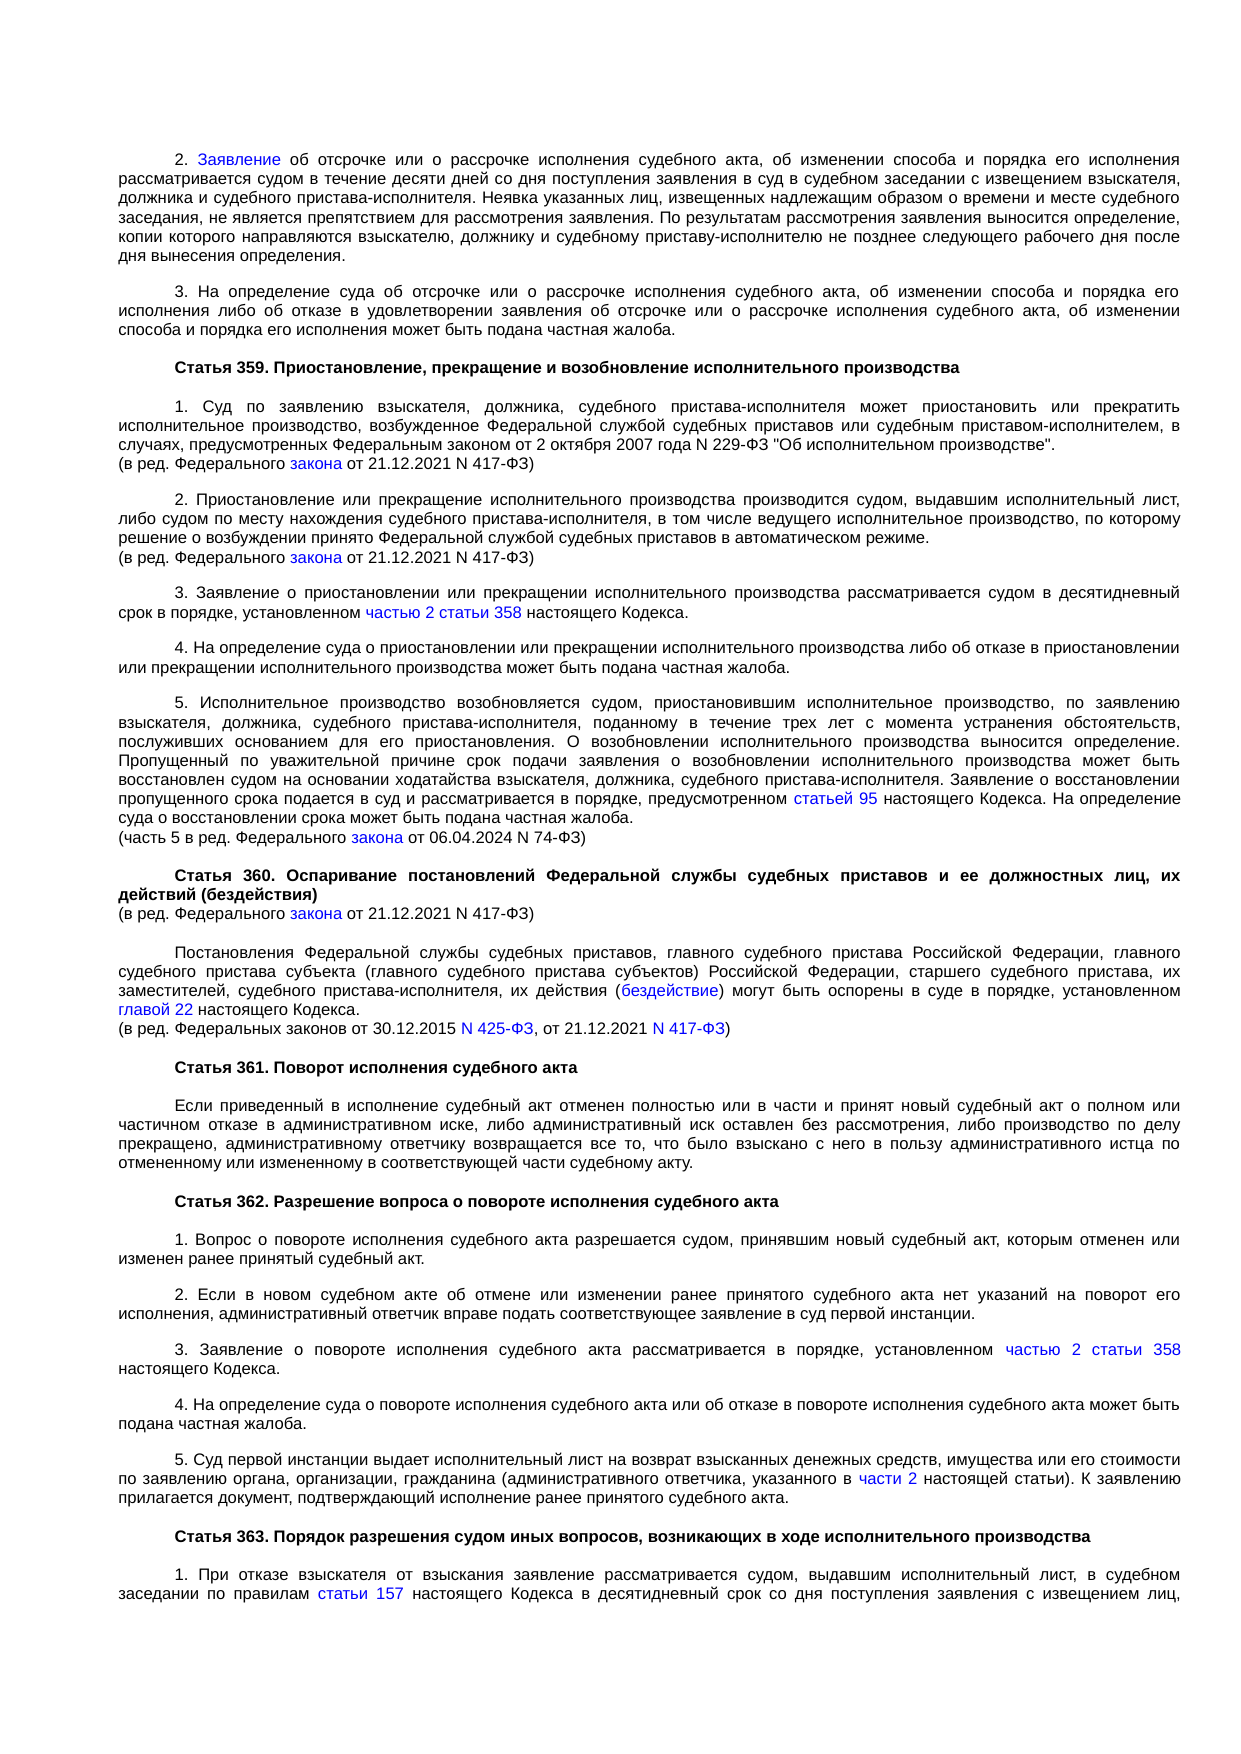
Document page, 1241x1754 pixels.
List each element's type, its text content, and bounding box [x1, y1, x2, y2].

text (в ред. Федеральных законов от 30.12.2015 N 425-ФЗ, от 21.12.2021 N 417-ФЗ) [118, 1019, 1181, 1038]
text (в ред. Федерального закона от 21.12.2021 N 417-ФЗ) [118, 547, 1181, 567]
subtitle Статья 359. Приостановление, прекращение и возобновление исполнительного производства [118, 358, 1181, 377]
text 4. На определение суда о приостановлении или прекращении исполнительного производства либо об отказе в приостановлении или прекращении исполнительного производства может быть подана частная жалоба. [118, 638, 1181, 677]
text Если приведенный в исполнение судебный акт отменен полностью или в части и принят новый судебный акт о полном или частичном отказе в административном иске, либо административный иск оставлен без рассмотрения, либо производство по делу прекращено, административному ответчику возвращается все то, что было взыскано с него в пользу административного истца по отмененному или измененному в соответствующей части судебному акту. [118, 1096, 1181, 1172]
text 1. При отказе взыскателя от взыскания заявление рассматривается судом, выдавшим исполнительный лист, в судебном заседании по правилам статьи 157 настоящего Кодекса в десятидневный срок со дня поступления заявления с извещением лиц, [118, 1565, 1181, 1603]
text (часть 5 в ред. Федерального закона от 06.04.2024 N 74-ФЗ) [118, 827, 1181, 847]
text (в ред. Федерального закона от 21.12.2021 N 417-ФЗ) [118, 904, 1181, 923]
subtitle Статья 363. Порядок разрешения судом иных вопросов, возникающих в ходе исполнительного производства [118, 1527, 1181, 1546]
text 2. Приостановление или прекращение исполнительного производства производится судом, выдавшим исполнительный лист, либо судом по месту нахождения судебного пристава-исполнителя, в том числе ведущего исполнительное производство, по которому решение о возбуждении принято Федеральной службой судебных приставов в автоматическом режиме. [118, 490, 1181, 547]
text 2. Заявление об отсрочке или о рассрочке исполнения судебного акта, об изменении способа и порядка его исполнения рассматривается судом в течение десяти дней со дня поступления заявления в суд в судебном заседании с извещением взыскателя, должника и судебного пристава-исполнителя. Неявка указанных лиц, извещенных надлежащим образом о времени и месте судебного заседания, не является препятствием для рассмотрения заявления. По результатам рассмотрения заявления выносится определение, копии которого направляются взыскателю, должнику и судебному приставу-исполнителю не позднее следующего рабочего дня после дня вынесения определения. [118, 150, 1181, 265]
text 2. Если в новом судебном акте об отмене или изменении ранее принятого судебного акта нет указаний на поворот его исполнения, административный ответчик вправе подать соответствующее заявление в суд первой инстанции. [118, 1285, 1181, 1323]
text 3. Заявление о повороте исполнения судебного акта рассматривается в порядке, установленном частью 2 статьи 358 настоящего Кодекса. [118, 1340, 1181, 1378]
text 1. Вопрос о повороте исполнения судебного акта разрешается судом, принявшим новый судебный акт, которым отменен или изменен ранее принятый судебный акт. [118, 1230, 1181, 1268]
text 3. Заявление о приостановлении или прекращении исполнительного производства рассматривается судом в десятидневный срок в порядке, установленном частью 2 статьи 358 настоящего Кодекса. [118, 583, 1181, 622]
text Постановления Федеральной службы судебных приставов, главного судебного пристава Российской Федерации, главного судебного пристава субъекта (главного судебного пристава субъектов) Российской Федерации, старшего судебного пристава, их заместителей, судебного пристава-исполнителя, их действия (бездействие) могут быть оспорены в суде в порядке, установленном главой 22 настоящего Кодекса. [118, 942, 1181, 1019]
text 4. На определение суда о повороте исполнения судебного акта или об отказе в повороте исполнения судебного акта может быть подана частная жалоба. [118, 1395, 1181, 1433]
text 5. Суд первой инстанции выдает исполнительный лист на возврат взысканных денежных средств, имущества или его стоимости по заявлению органа, организации, гражданина (административного ответчика, указанного в части 2 настоящей статьи). К заявлению прилагается документ, подтверждающий исполнение ранее принятого судебного акта. [118, 1450, 1181, 1507]
text 5. Исполнительное производство возобновляется судом, приостановившим исполнительное производство, по заявлению взыскателя, должника, судебного пристава-исполнителя, поданному в течение трех лет с момента устранения обстоятельств, послуживших основанием для его приостановления. О возобновлении исполнительного производства выносится определение. Пропущенный по уважительной причине срок подачи заявления о возобновлении исполнительного производства может быть восстановлен судом на основании ходатайства взыскателя, должника, судебного пристава-исполнителя. Заявление о восстановлении пропущенного срока подается в суд и рассматривается в порядке, предусмотренном статьей 95 настоящего Кодекса. На определение суда о восстановлении срока может быть подана частная жалоба. [118, 693, 1181, 827]
text (в ред. Федерального закона от 21.12.2021 N 417-ФЗ) [118, 454, 1181, 473]
text 1. Суд по заявлению взыскателя, должника, судебного пристава-исполнителя может приостановить или прекратить исполнительное производство, возбужденное Федеральной службой судебных приставов или судебным приставом-исполнителем, в случаях, предусмотренных Федеральным законом от 2 октября 2007 года N 229-ФЗ "Об исполнительном производстве". [118, 397, 1181, 454]
text 3. На определение суда об отсрочке или о рассрочке исполнения судебного акта, об изменении способа и порядка его исполнения либо об отказе в удовлетворении заявления об отсрочке или о рассрочке исполнения судебного акта, об изменении способа и порядка его исполнения может быть подана частная жалоба. [118, 282, 1181, 339]
subtitle Статья 360. Оспаривание постановлений Федеральной службы судебных приставов и ее должностных лиц, их действий (бездействия) [118, 866, 1181, 904]
subtitle Статья 361. Поворот исполнения судебного акта [118, 1057, 1181, 1077]
subtitle Статья 362. Разрешение вопроса о повороте исполнения судебного акта [118, 1192, 1181, 1211]
